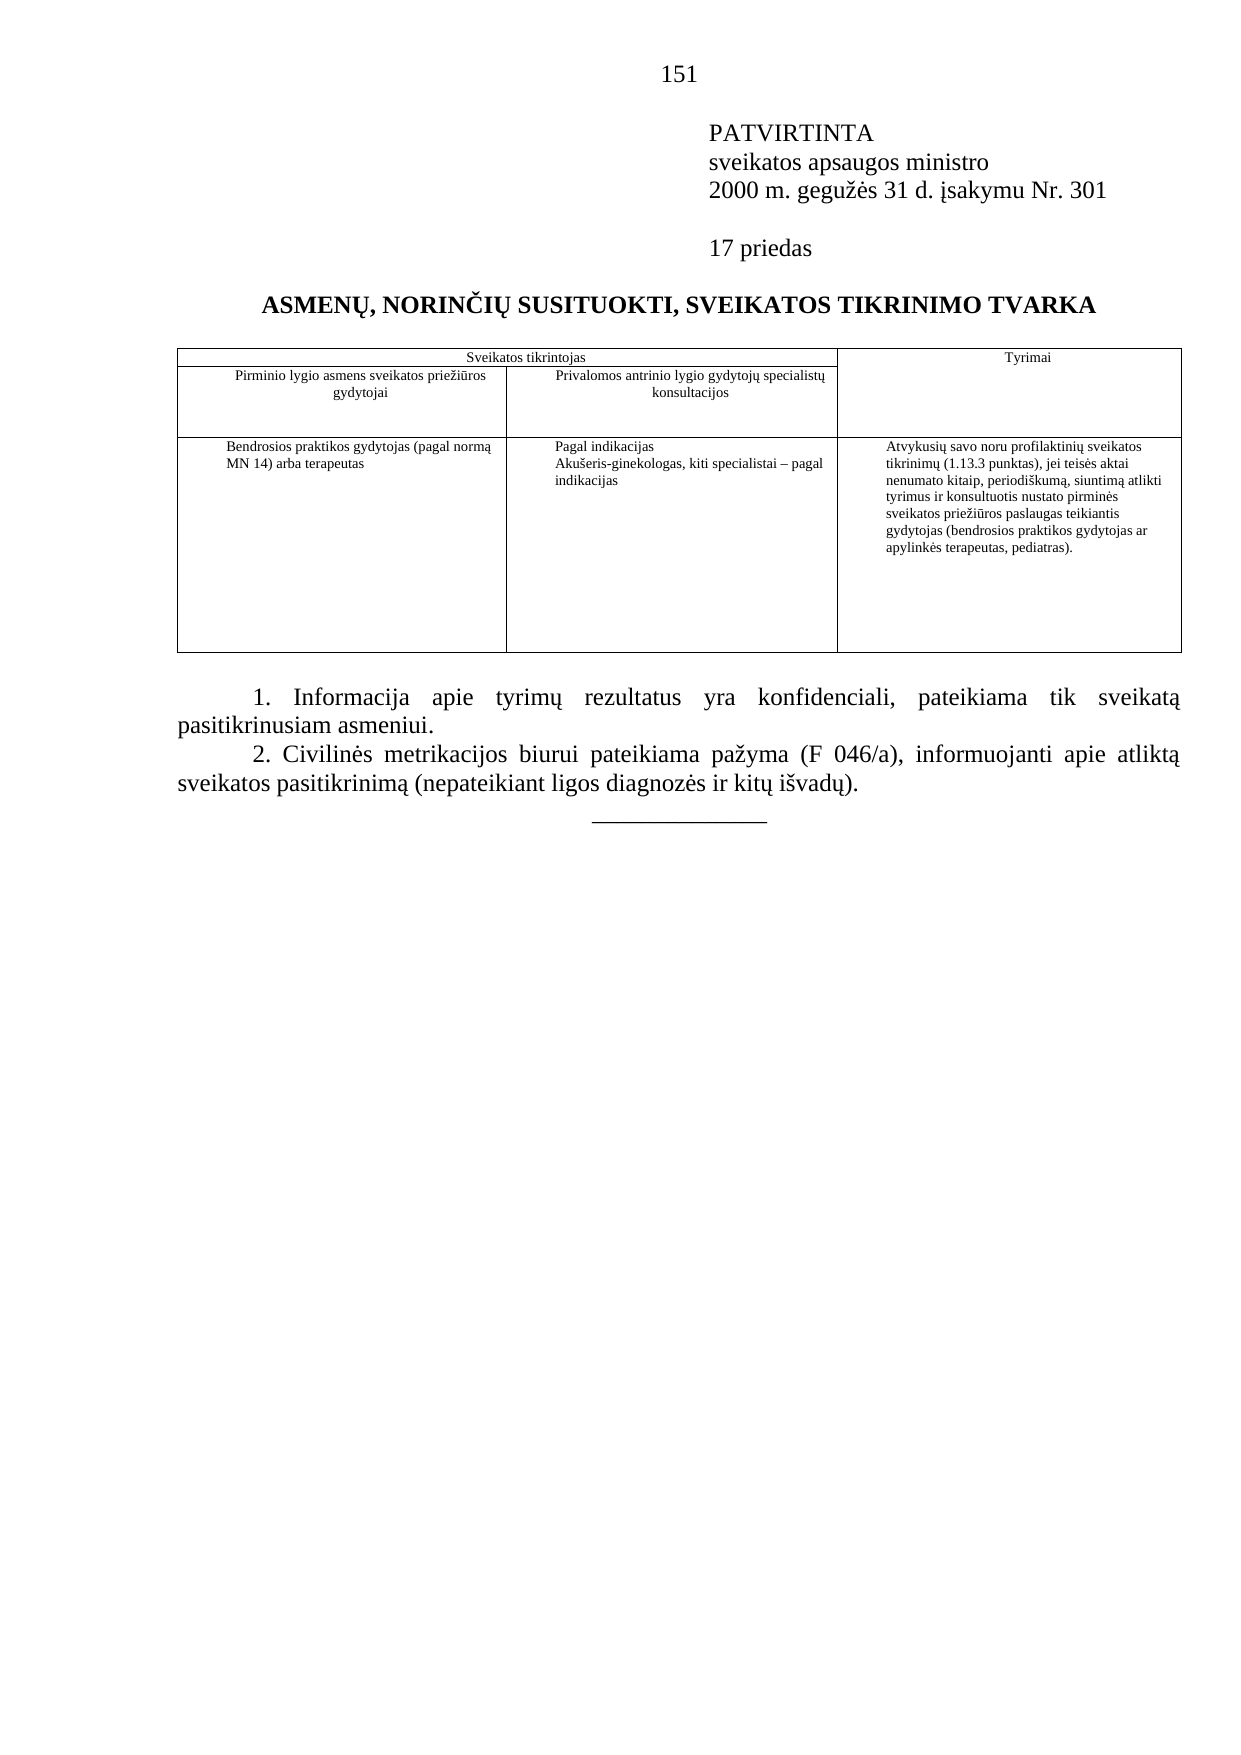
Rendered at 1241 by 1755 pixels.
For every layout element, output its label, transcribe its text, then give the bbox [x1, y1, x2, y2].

text 2000 m. gegužės 31 d. įsakymu Nr. 301 [709, 176, 1181, 204]
text PATVIRTINTA [709, 118, 1181, 147]
text 17 priedas [709, 233, 1181, 262]
text 2. Civilinės metrikacijos biurui pateikiama pažyma (F 046/a), informuojanti apie atliktą sveikatos pasitikrinimą (nepateikiant ligos diagnozės ir kitų išvadų). [177, 739, 1181, 797]
table_header Tyrimai [838, 349, 1181, 437]
table_header Sveikatos tikrintojas [178, 349, 837, 366]
table_cell Pagal indikacijas Akušeris-ginekologas, kiti specialistai – pagal indikacijas [507, 438, 837, 652]
table_cell Bendrosios praktikos gydytojas (pagal normą MN 14) arba terapeutas [178, 438, 506, 652]
text sveikatos apsaugos ministro [709, 147, 1181, 176]
table_cell Atvykusių savo noru profilaktinių sveikatos tikrinimų (1.13.3 punktas), jei teisės aktai nenumato kitaip, periodiškumą, siuntimą atlikti tyrimus ir konsultuotis nustato pirminės sveikatos priežiūros paslaugas teikiantis gydytojas (bendrosios praktikos gydytojas ar apylinkės terapeutas, pediatras). [838, 438, 1181, 652]
table_cell Privalomos antrinio lygio gydytojų specialistų konsultacijos [507, 367, 837, 437]
table_cell Pirminio lygio asmens sveikatos priežiūros gydytojai [178, 367, 506, 437]
text ______________ [177, 797, 1181, 825]
text ASMENŲ, NORINČIŲ SUSITUOKTI, SVEIKATOS TIKRINIMO TVARKA [177, 291, 1181, 319]
text 1. Informacija apie tyrimų rezultatus yra konfidenciali, pateikiama tik sveikatą pasitikrinusiam asmeniui. [177, 682, 1181, 739]
